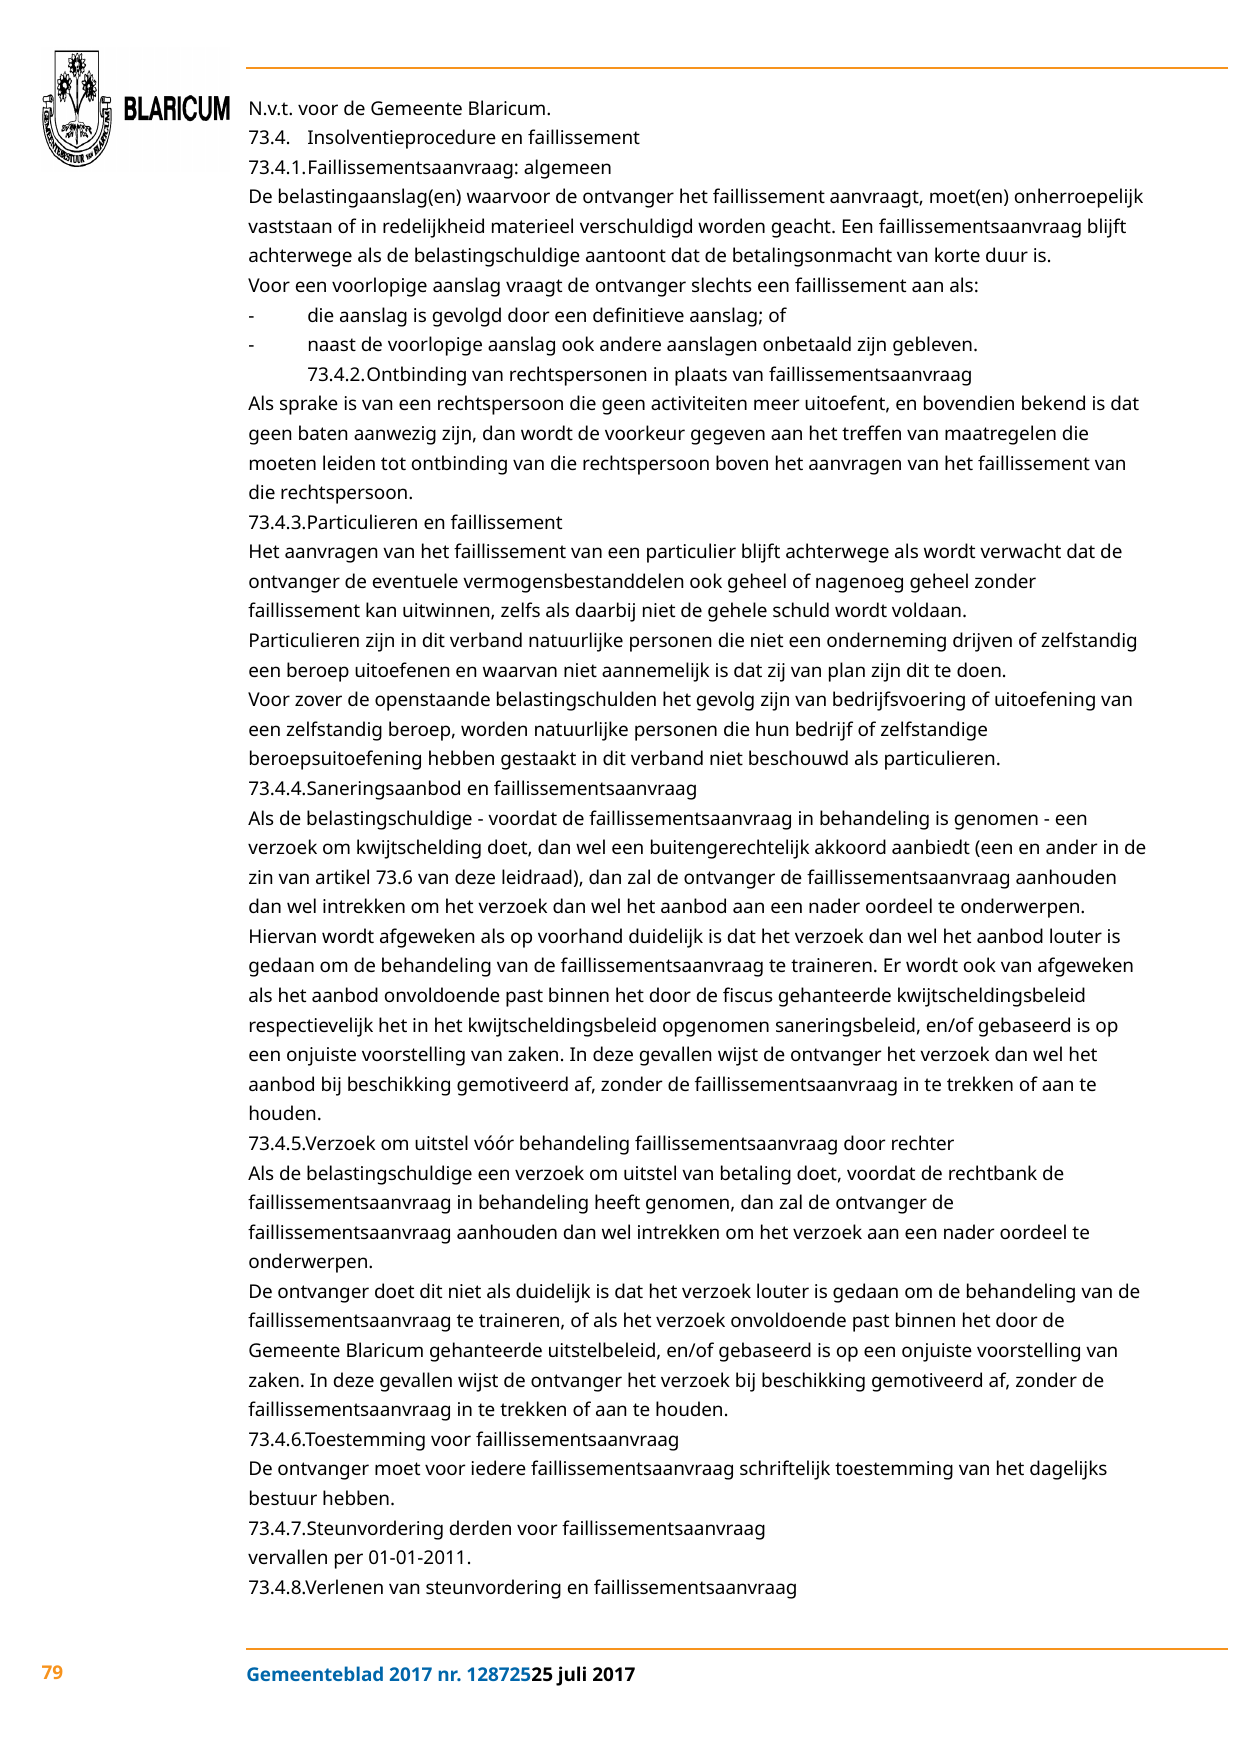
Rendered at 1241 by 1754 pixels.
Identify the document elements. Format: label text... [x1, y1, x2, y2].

text 73.4.6.Toestemming voor faillissementsaanvraag [248, 1426, 1152, 1452]
text vervallen per 01-01-2011. [248, 1544, 1152, 1570]
text Hiervan wordt afgeweken als op voorhand duidelijk is dat het verzoek dan wel het aanbod louter is gedaan om de behandeling van de faillissementsaanvraag te traineren. Er wordt ook van afgeweken als het aanbod onvoldoende past binnen het door de fiscus gehanteerde kwijtscheldingsbeleid respectievelijk het in het kwijtscheldingsbeleid opgenomen saneringsbeleid, en/of gebaseerd is op een onjuiste voorstelling van zaken. In deze gevallen wijst de ontvanger het verzoek dan wel het aanbod bij beschikking gemotiveerd af, zonder de faillissementsaanvraag in te trekken of aan te houden. [248, 923, 1152, 1126]
list Insolventieprocedure en faillissement [248, 124, 1152, 150]
text De ontvanger doet dit niet als duidelijk is dat het verzoek louter is gedaan om de behandeling van de faillissementsaanvraag te traineren, of als het verzoek onvoldoende past binnen het door de Gemeente Blaricum gehanteerde uitstelbeleid, en/of gebaseerd is op een onjuiste voorstelling van zaken. In deze gevallen wijst de ontvanger het verzoek bij beschikking gemotiveerd af, zonder de faillissementsaanvraag in te trekken of aan te houden. [248, 1278, 1152, 1422]
text 73.4.7.Steunvordering derden voor faillissementsaanvraag [248, 1515, 1152, 1541]
text 73.4.8.Verlenen van steunvordering en faillissementsaanvraag [248, 1574, 1152, 1600]
list naast de voorlopige aanslag ook andere aanslagen onbetaald zijn gebleven. [248, 331, 1152, 357]
list Faillissementsaanvraag: algemeen [248, 154, 1152, 180]
text 73.4.5.Verzoek om uitstel vóór behandeling faillissementsaanvraag door rechter [248, 1130, 1152, 1156]
text Voor zover de openstaande belastingschulden het gevolg zijn van bedrijfsvoering of uitoefening van een zelfstandig beroep, worden natuurlijke personen die hun bedrijf of zelfstandige beroepsuitoefening hebben gestaakt in dit verband niet beschouwd als particulieren. [248, 686, 1152, 771]
text Particulieren zijn in dit verband natuurlijke personen die niet een onderneming drijven of zelfstandig een beroep uitoefenen en waarvan niet aannemelijk is dat zij van plan zijn dit te doen. [248, 627, 1152, 683]
text 73.4.4.Saneringsaanbod en faillissementsaanvraag [248, 775, 1152, 801]
text Als sprake is van een rechtspersoon die geen activiteiten meer uitoefent, en bovendien bekend is dat geen baten aanwezig zijn, dan wordt de voorkeur gegeven aan het treffen van maatregelen die moeten leiden tot ontbinding van die rechtspersoon boven het aanvragen van het faillissement van die rechtspersoon. [248, 391, 1152, 505]
list Ontbinding van rechtspersonen in plaats van faillissementsaanvraag [307, 361, 1152, 387]
text Als de belastingschuldige een verzoek om uitstel van betaling doet, voordat de rechtbank de faillissementsaanvraag in behandeling heeft genomen, dan zal de ontvanger de faillissementsaanvraag aanhouden dan wel intrekken om het verzoek aan een nader oordeel te onderwerpen. [248, 1160, 1152, 1274]
text Het aanvragen van het faillissement van een particulier blijft achterwege als wordt verwacht dat de ontvanger de eventuele vermogensbestanddelen ook geheel of nagenoeg geheel zonder faillissement kan uitwinnen, zelfs als daarbij niet de gehele schuld wordt voldaan. [248, 538, 1152, 623]
text Voor een voorlopige aanslag vraagt de ontvanger slechts een faillissement aan als: [248, 272, 1152, 298]
text N.v.t. voor de Gemeente Blaricum. [248, 95, 1152, 121]
text De ontvanger moet voor iedere faillissementsaanvraag schriftelijk toestemming van het dagelijks bestuur hebben. [248, 1456, 1152, 1511]
picture [41, 47, 231, 172]
text De belastingaanslag(en) waarvoor de ontvanger het faillissement aanvraagt, moet(en) onherroepelijk vaststaan of in redelijkheid materieel verschuldigd worden geacht. Een faillissementsaanvraag blijft achterwege als de belastingschuldige aantoont dat de betalingsonmacht van korte duur is. [248, 183, 1152, 268]
list die aanslag is gevolgd door een definitieve aanslag; of [248, 302, 1152, 328]
text 73.4.3.Particulieren en faillissement [248, 509, 1152, 535]
text Als de belastingschuldige - voordat de faillissementsaanvraag in behandeling is genomen - een verzoek om kwijtschelding doet, dan wel een buitengerechtelijk akkoord aanbiedt (een en ander in de zin van artikel 73.6 van deze leidraad), dan zal de ontvanger de faillissementsaanvraag aanhouden dan wel intrekken om het verzoek dan wel het aanbod aan een nader oordeel te onderwerpen. [248, 805, 1152, 919]
